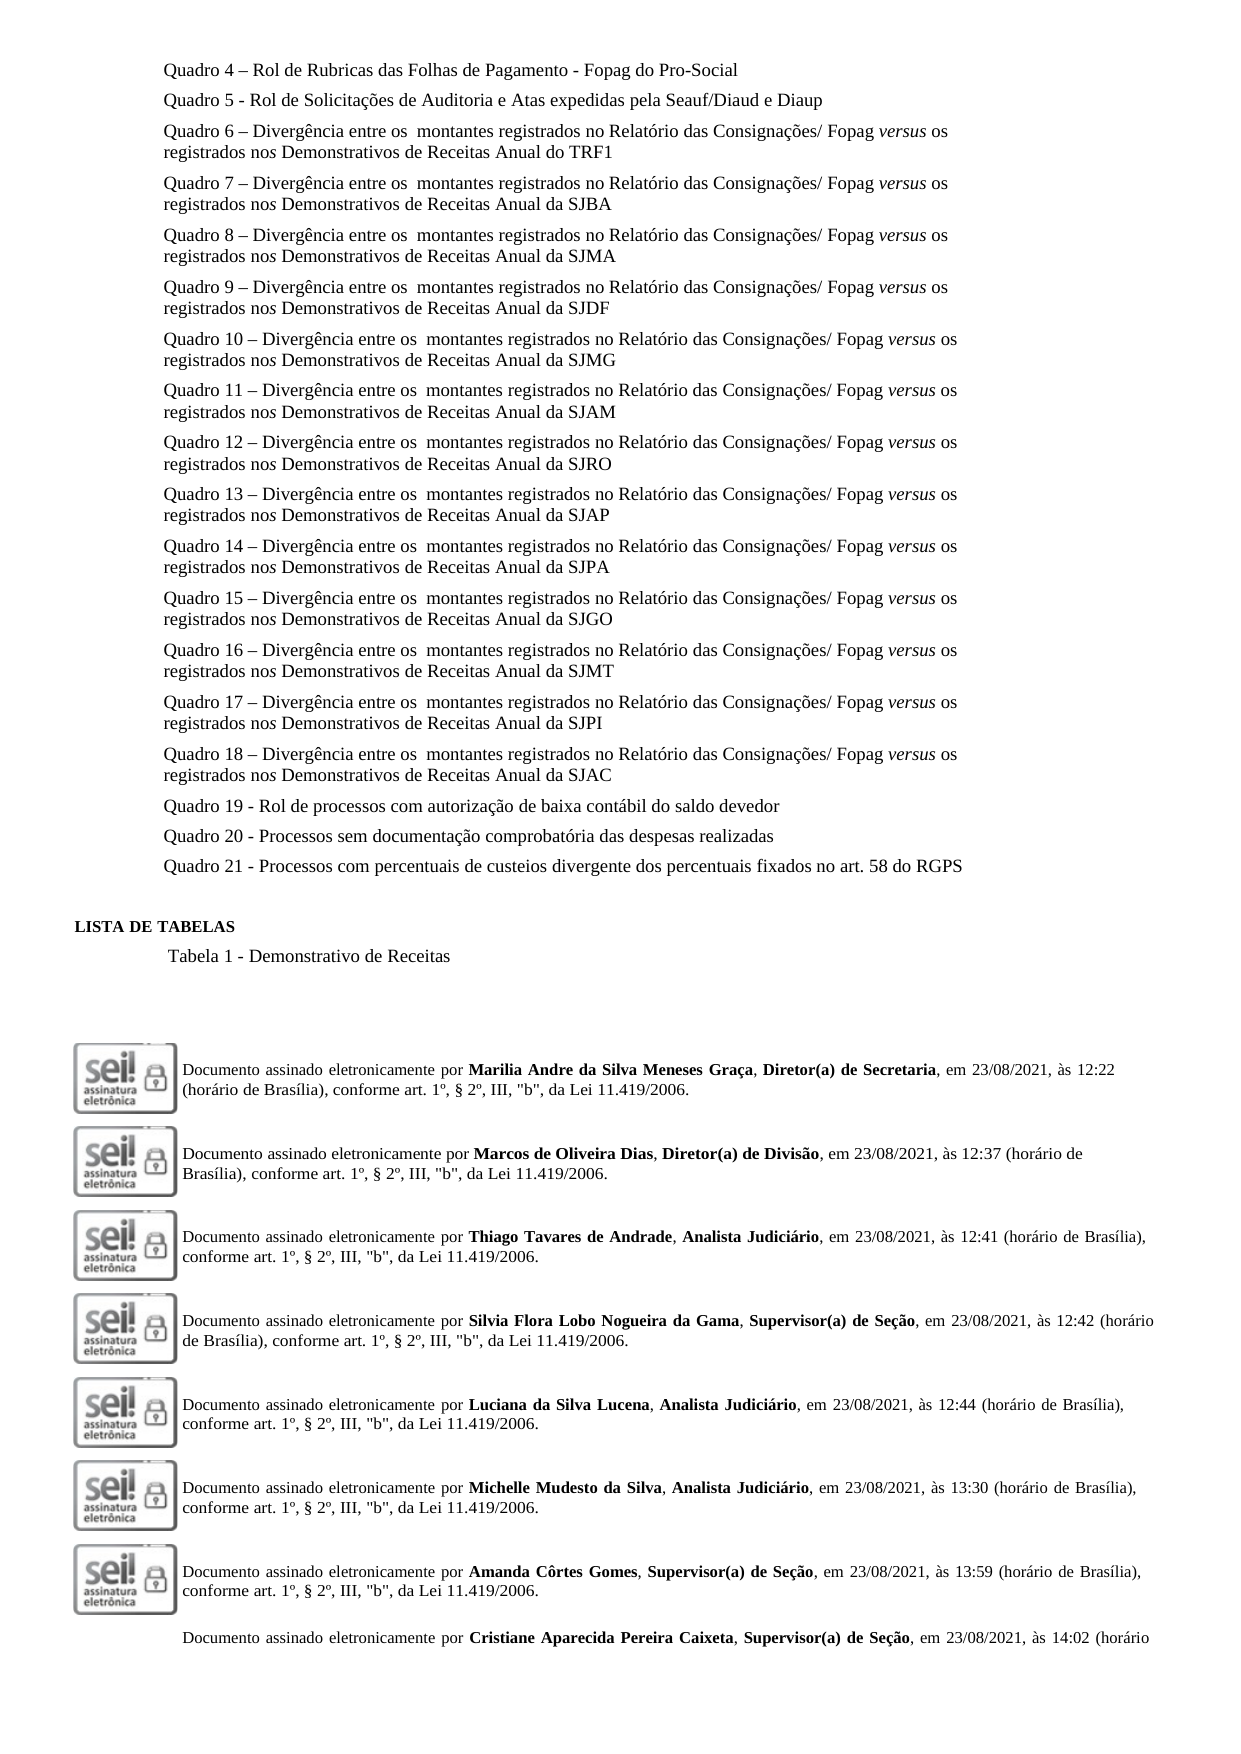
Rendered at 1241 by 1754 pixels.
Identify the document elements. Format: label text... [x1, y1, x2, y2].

text Documento assinado eletronicamente por Amanda Côrtes Gomes, Supervisor(a) de Seção, em 23/08/2021, às 13:59 (horário de Brasília), conforme art. 1º, § 2º, III, "b", da Lei 11.419/2006. [182, 1561, 1184, 1600]
text Quadro 17 – Divergência entre os montantes registrados no Relatório das Consignações/ Fopag versus os registrados nos Demonstrativos de Receitas Anual da SJPI [163, 691, 1044, 734]
text Documento assinado eletronicamente por Marilia Andre da Silva Meneses Graça, Diretor(a) de Secretaria, em 23/08/2021, às 12:22 (horário de Brasília), conforme art. 1º, § 2º, III, "b", da Lei 11.419/2006. [182, 1060, 1163, 1099]
text Documento assinado eletronicamente por Marcos de Oliveira Dias, Diretor(a) de Divisão, em 23/08/2021, às 12:37 (horário de Brasília), conforme art. 1º, § 2º, III, "b", da Lei 11.419/2006. [182, 1144, 1138, 1183]
text Tabela 1 - Demonstrativo de Receitas [168, 945, 1184, 966]
picture [73, 1460, 178, 1531]
text Quadro 4 – Rol de Rubricas das Folhas de Pagamento - Fopag do Pro-Social [163, 58, 1184, 80]
text Documento assinado eletronicamente por Cristiane Aparecida Pereira Caixeta, Supervisor(a) de Seção, em 23/08/2021, às 14:02 (horário [182, 1627, 1184, 1647]
text Quadro 11 – Divergência entre os montantes registrados no Relatório das Consignações/ Fopag versus os registrados nos Demonstrativos de Receitas Anual da SJAM [163, 379, 1043, 422]
picture [73, 1043, 178, 1114]
text Quadro 16 – Divergência entre os montantes registrados no Relatório das Consignações/ Fopag versus os registrados nos Demonstrativos de Receitas Anual da SJMT [163, 639, 1044, 682]
text Quadro 18 – Divergência entre os montantes registrados no Relatório das Consignações/ Fopag versus os registrados nos Demonstrativos de Receitas Anual da SJAC [163, 743, 1044, 786]
text Documento assinado eletronicamente por Silvia Flora Lobo Nogueira da Gama, Supervisor(a) de Seção, em 23/08/2021, às 12:42 (horário de Brasília), conforme art. 1º, § 2º, III, "b", da Lei 11.419/2006. [182, 1311, 1163, 1350]
text Quadro 12 – Divergência entre os montantes registrados no Relatório das Consignações/ Fopag versus os registrados nos Demonstrativos de Receitas Anual da SJRO [163, 431, 1044, 474]
text Documento assinado eletronicamente por Michelle Mudesto da Silva, Analista Judiciário, em 23/08/2021, às 13:30 (horário de Brasília), conforme art. 1º, § 2º, III, "b", da Lei 11.419/2006. [182, 1478, 1184, 1517]
text Documento assinado eletronicamente por Luciana da Silva Lucena, Analista Judiciário, em 23/08/2021, às 12:44 (horário de Brasília), conforme art. 1º, § 2º, III, "b", da Lei 11.419/2006. [182, 1394, 1184, 1433]
text Documento assinado eletronicamente por Thiago Tavares de Andrade, Analista Judiciário, em 23/08/2021, às 12:41 (horário de Brasília), conforme art. 1º, § 2º, III, "b", da Lei 11.419/2006. [182, 1227, 1184, 1266]
picture [73, 1126, 178, 1197]
text LISTA DE TABELAS [74, 916, 1184, 936]
text Quadro 13 – Divergência entre os montantes registrados no Relatório das Consignações/ Fopag versus os registrados nos Demonstrativos de Receitas Anual da SJAP [163, 483, 1044, 526]
text Quadro 14 – Divergência entre os montantes registrados no Relatório das Consignações/ Fopag versus os registrados nos Demonstrativos de Receitas Anual da SJPA [163, 535, 1044, 578]
text Quadro 6 – Divergência entre os montantes registrados no Relatório das Consignações/ Fopag versus os registrados nos Demonstrativos de Receitas Anual do TRF1 [163, 120, 1034, 162]
text Quadro 15 – Divergência entre os montantes registrados no Relatório das Consignações/ Fopag versus os registrados nos Demonstrativos de Receitas Anual da SJGO [163, 587, 1044, 630]
text Quadro 10 – Divergência entre os montantes registrados no Relatório das Consignações/ Fopag versus os registrados nos Demonstrativos de Receitas Anual da SJMG [163, 327, 1044, 370]
picture [73, 1210, 178, 1281]
text Quadro 8 – Divergência entre os montantes registrados no Relatório das Consignações/ Fopag versus os registrados nos Demonstrativos de Receitas Anual da SJMA [163, 223, 1034, 266]
text Quadro 7 – Divergência entre os montantes registrados no Relatório das Consignações/ Fopag versus os registrados nos Demonstrativos de Receitas Anual da SJBA [163, 172, 1034, 214]
text Quadro 9 – Divergência entre os montantes registrados no Relatório das Consignações/ Fopag versus os registrados nos Demonstrativos de Receitas Anual da SJDF [163, 276, 1034, 318]
picture [73, 1293, 178, 1364]
text Quadro 19 - Rol de processos com autorização de baixa contábil do saldo devedor Quadro 20 - Processos sem documentação comprobatória das despesas realizadas [163, 794, 780, 846]
picture [73, 1377, 178, 1448]
text Quadro 21 - Processos com percentuais de custeios divergente dos percentuais fixados no art. 58 do RGPS [163, 855, 1184, 876]
picture [73, 1544, 178, 1615]
text Quadro 5 - Rol de Solicitações de Auditoria e Atas expedidas pela Seauf/Diaud e Diaup [163, 89, 1184, 111]
